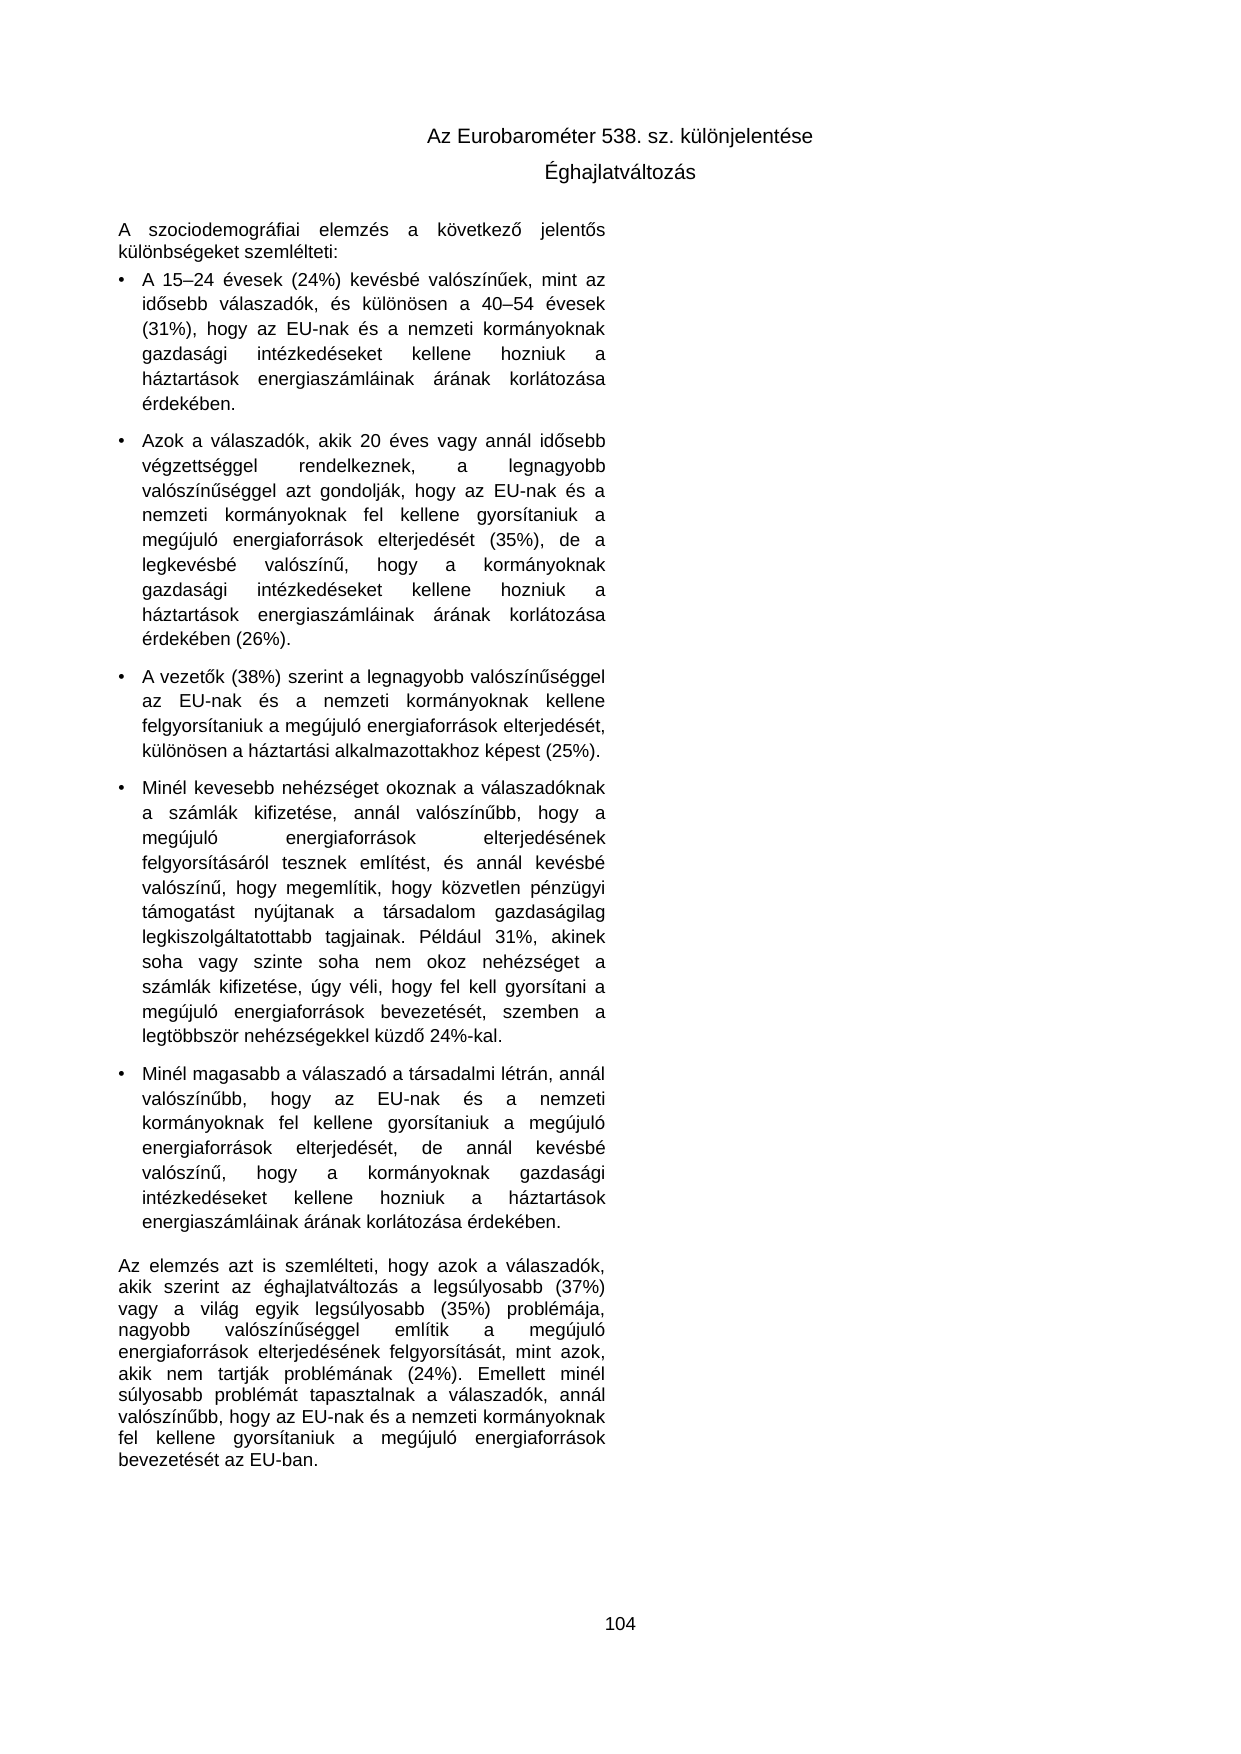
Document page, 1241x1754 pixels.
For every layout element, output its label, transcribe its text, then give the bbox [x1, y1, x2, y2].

list Azok a válaszadók, akik 20 éves vagy annál idősebb végzettséggel rendelkeznek, a legnagyobb valószínűséggel azt gondolják, hogy az EU-nak és a nemzeti kormányoknak fel kellene gyorsítaniuk a megújuló energiaforrások elterjedését (35%), de a legkevésbé valószínű, hogy a kormányoknak gazdasági intézkedéseket kellene hozniuk a háztartások energiaszámláinak árának korlátozása érdekében (26%). [118, 430, 605, 650]
list A vezetők (38%) szerint a legnagyobb valószínűséggel az EU-nak és a nemzeti kormányoknak kellene felgyorsítaniuk a megújuló energiaforrások elterjedését, különösen a háztartási alkalmazottakhoz képest (25%). [118, 665, 605, 761]
text Az elemzés azt is szemlélteti, hogy azok a válaszadók, akik szerint az éghajlatváltozás a legsúlyosabb (37%) vagy a világ egyik legsúlyosabb (35%) problémája, nagyobb valószínűséggel említik a megújuló energiaforrások elterjedésének felgyorsítását, mint azok, akik nem tartják problémának (24%). Emellett minél súlyosabb problémát tapasztalnak a válaszadók, annál valószínűbb, hogy az EU-nak és a nemzeti kormányoknak fel kellene gyorsítaniuk a megújuló energiaforrások bevezetését az EU-ban. [118, 1254, 605, 1470]
list Minél magasabb a válaszadó a társadalmi létrán, annál valószínűbb, hogy az EU-nak és a nemzeti kormányoknak fel kellene gyorsítaniuk a megújuló energiaforrások elterjedését, de annál kevésbé valószínű, hogy a kormányoknak gazdasági intézkedéseket kellene hozniuk a háztartások energiaszámláinak árának korlátozása érdekében. [118, 1062, 605, 1233]
text A szociodemográfiai elemzés a következő jelentős különbségeket szemlélteti: [118, 219, 605, 262]
list A 15–24 évesek (24%) kevésbé valószínűek, mint az idősebb válaszadók, és különösen a 40–54 évesek (31%), hogy az EU-nak és a nemzeti kormányoknak gazdasági intézkedéseket kellene hozniuk a háztartások energiaszámláinak árának korlátozása érdekében. [118, 268, 605, 414]
list Minél kevesebb nehézséget okoznak a válaszadóknak a számlák kifizetése, annál valószínűbb, hogy a megújuló energiaforrások elterjedésének felgyorsításáról tesznek említést, és annál kevésbé valószínű, hogy megemlítik, hogy közvetlen pénzügyi támogatást nyújtanak a társadalom gazdaságilag legkiszolgáltatottabb tagjainak. Például 31%, akinek soha vagy szinte soha nem okoz nehézséget a számlák kifizetése, úgy véli, hogy fel kell gyorsítani a megújuló energiaforrások bevezetését, szemben a legtöbbször nehézségekkel küzdő 24%-kal. [118, 777, 605, 1047]
